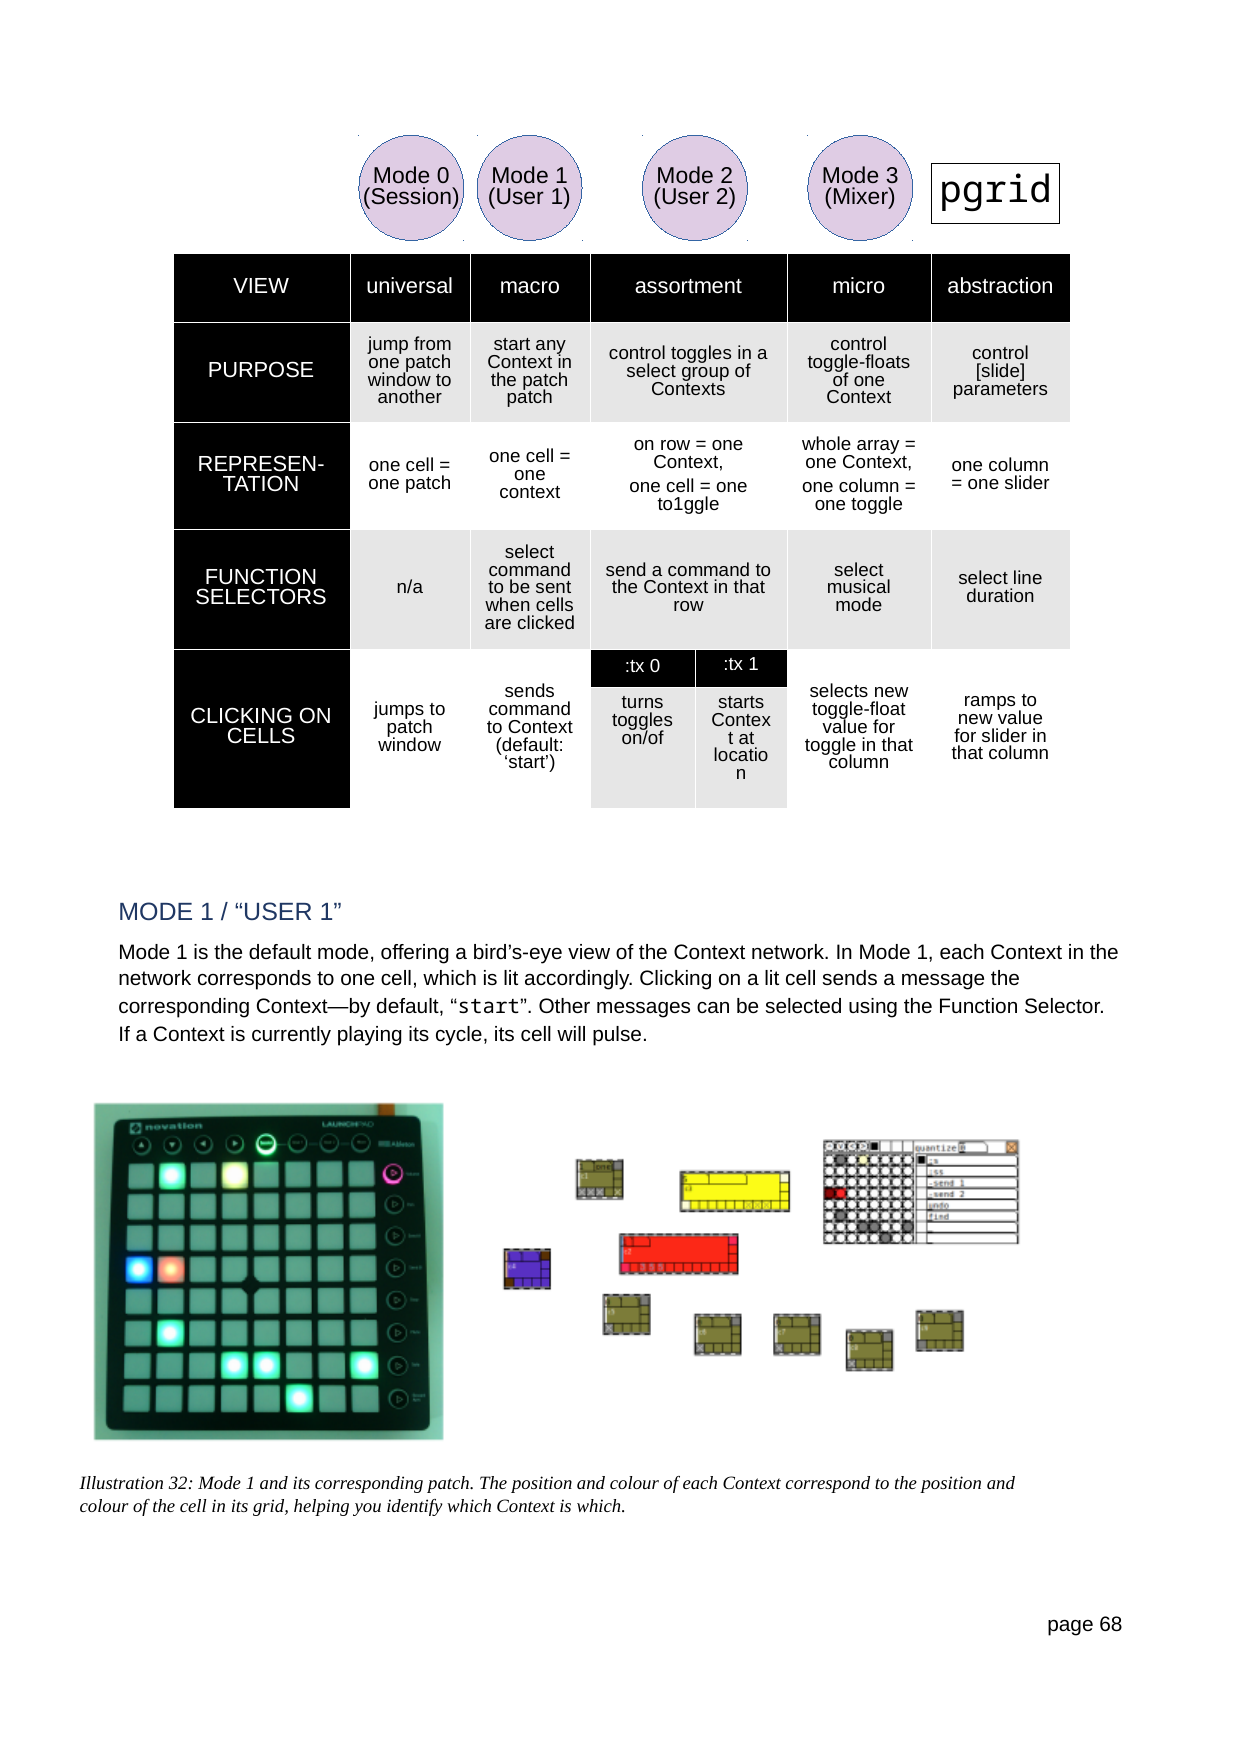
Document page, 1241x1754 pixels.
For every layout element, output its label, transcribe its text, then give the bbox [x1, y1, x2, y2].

picture [79, 1083, 1058, 1458]
text Illustration 32: Mode 1 and its corresponding patch. The position and colour of each Context correspond to the position and colour of the cell in its grid, helping you identify which Context is which. [79, 1458, 1058, 1517]
subtitle MODE 1 / “USER 1” [118, 897, 1122, 926]
text Mode 1 is the default mode, offering a bird’s-eye view of the Context network. In Mode 1, each Context in the network corresponds to one cell, which is lit accordingly. Clicking on a lit cell sends a message the corresponding Context—by default, “start”. Other messages can be selected using the Function Selector. If a Context is currently playing its cycle, its cell will pulse. [118, 939, 1122, 1046]
